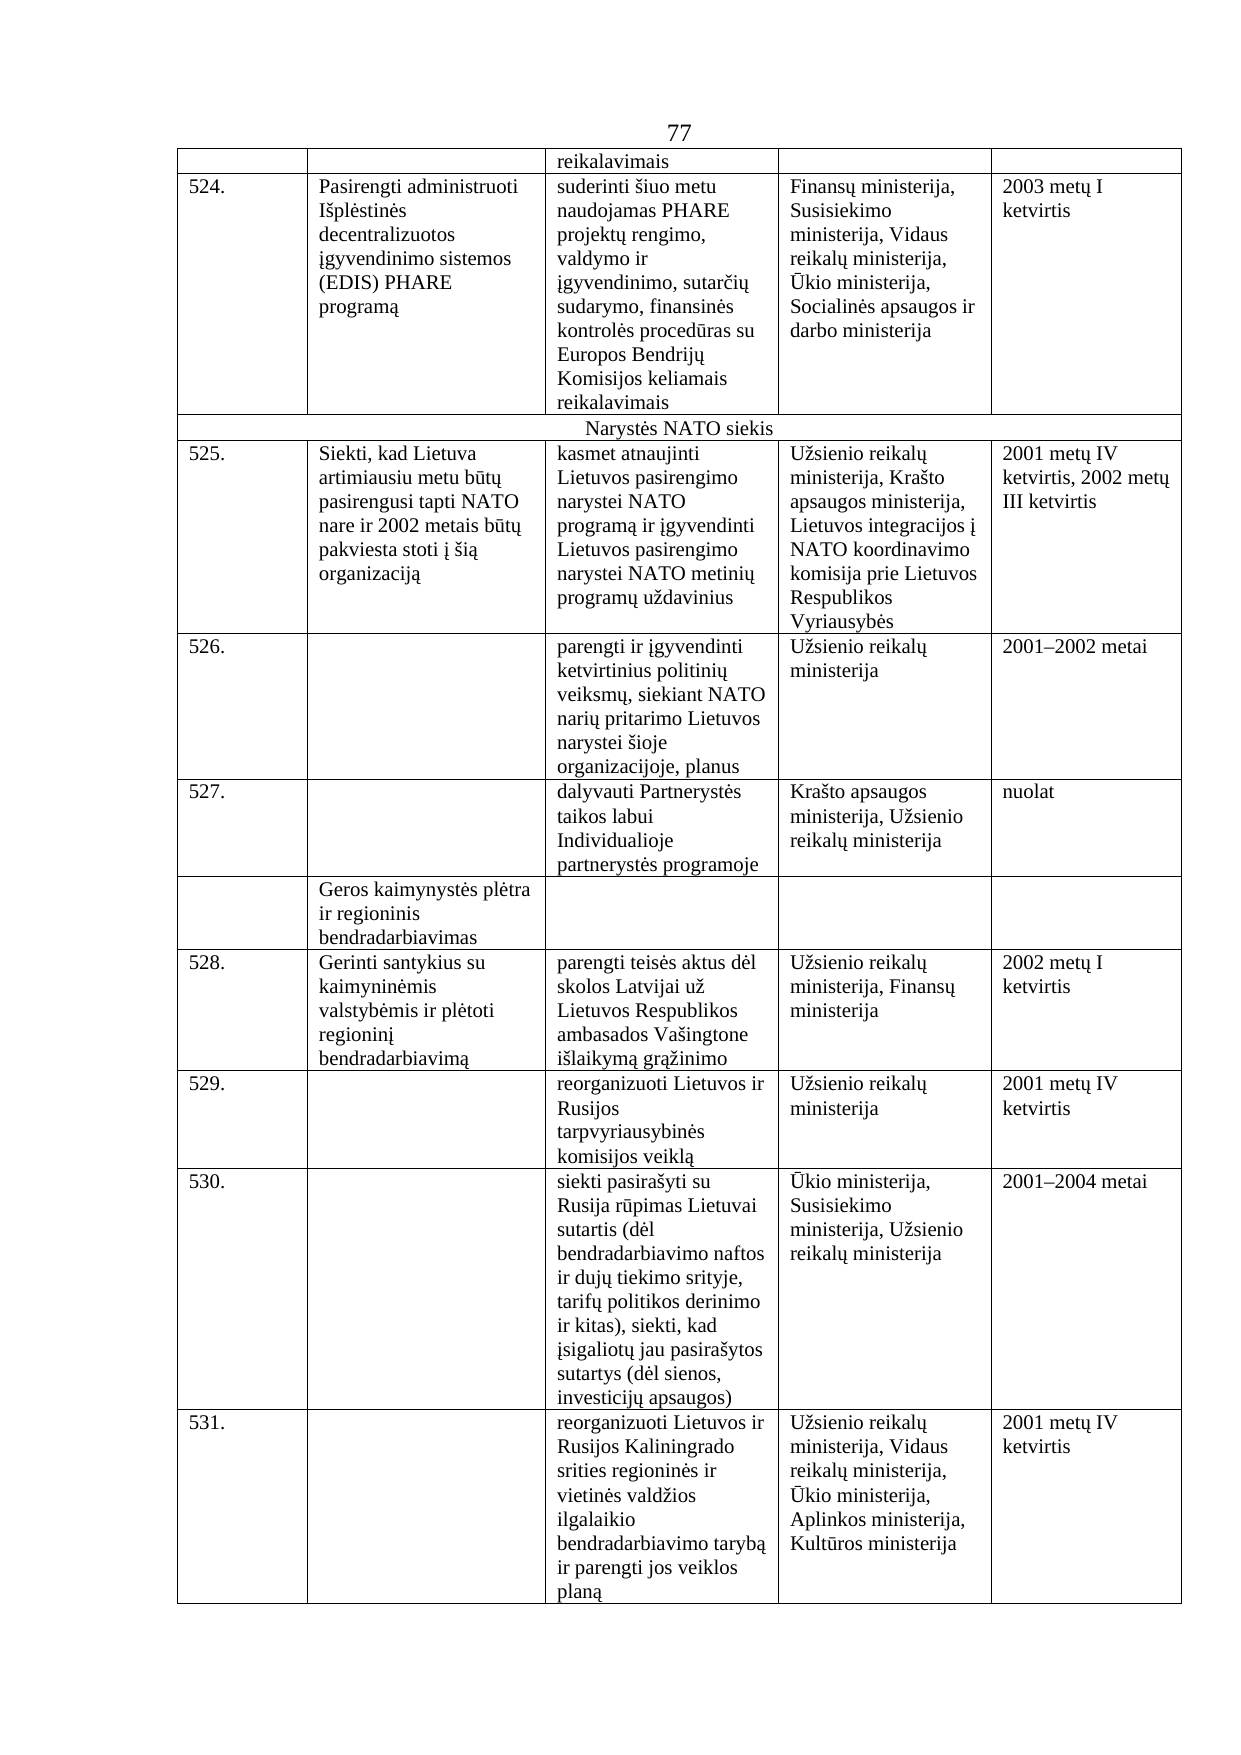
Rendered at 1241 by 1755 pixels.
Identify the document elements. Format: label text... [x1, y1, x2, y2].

table_cell dalyvauti Partnerystės taikos labui Individualioje partnerystės programoje [546, 780, 778, 876]
table_cell 2001 metų IV ketvirtis, 2002 metų III ketvirtis [992, 441, 1181, 633]
table_cell 2001 metų IV ketvirtis [992, 1410, 1181, 1603]
table_cell [308, 1169, 545, 1409]
table_cell Užsienio reikalų ministerija, Finansų ministerija [779, 950, 991, 1070]
table_cell [779, 149, 991, 173]
table_cell 525. [178, 441, 307, 633]
table_cell nuolat [992, 780, 1181, 876]
table_cell [308, 1071, 545, 1168]
table_cell Ūkio ministerija, Susisiekimo ministerija, Užsienio reikalų ministerija [779, 1169, 991, 1409]
table_cell Finansų ministerija, Susisiekimo ministerija, Vidaus reikalų ministerija, Ūkio ministerija, Socialinės apsaugos ir darbo ministerija [779, 174, 991, 414]
table_cell 524. [178, 174, 307, 414]
table_cell Krašto apsaugos ministerija, Užsienio reikalų ministerija [779, 780, 991, 876]
table_cell Siekti, kad Lietuva artimiausiu metu būtų pasirengusi tapti NATO nare ir 2002 metais būtų pakviesta stoti į šią organizaciją [308, 441, 545, 633]
table_cell 2003 metų I ketvirtis [992, 174, 1181, 414]
table_cell [308, 1410, 545, 1603]
table_cell parengti ir įgyvendinti ketvirtinius politinių veiksmų, siekiant NATO narių pritarimo Lietuvos narystei šioje organizacijoje, planus [546, 634, 778, 778]
table_cell Užsienio reikalų ministerija [779, 1071, 991, 1168]
table_cell 526. [178, 634, 307, 778]
table_cell 530. [178, 1169, 307, 1409]
table_cell Pasirengti administruoti Išplėstinės decentralizuotos įgyvendinimo sistemos (EDIS) PHARE programą [308, 174, 545, 414]
table_cell 531. [178, 1410, 307, 1603]
table_cell [308, 634, 545, 778]
table_cell [178, 877, 307, 949]
table_cell Geros kaimynystės plėtra ir regioninis bendradarbiavimas [308, 877, 545, 949]
table_cell [546, 877, 778, 949]
table_cell 527. [178, 780, 307, 876]
table_cell Užsienio reikalų ministerija, Krašto apsaugos ministerija, Lietuvos integracijos į NATO koordinavimo komisija prie Lietuvos Respublikos Vyriausybės [779, 441, 991, 633]
table_cell 528. [178, 950, 307, 1070]
table_cell reorganizuoti Lietuvos ir Rusijos tarpvyriausybinės komisijos veiklą [546, 1071, 778, 1168]
table_cell [992, 877, 1181, 949]
table_cell 2001–2002 metai [992, 634, 1181, 778]
table_cell [308, 149, 545, 173]
table_cell Gerinti santykius su kaimyninėmis valstybėmis ir plėtoti regioninį bendradarbiavimą [308, 950, 545, 1070]
table_cell [992, 149, 1181, 173]
table_cell siekti pasirašyti su Rusija rūpimas Lietuvai sutartis (dėl bendradarbiavimo naftos ir dujų tiekimo srityje, tarifų politikos derinimo ir kitas), siekti, kad įsigaliotų jau pasirašytos sutartys (dėl sienos, investicijų apsaugos) [546, 1169, 778, 1409]
table_cell suderinti šiuo metu naudojamas PHARE projektų rengimo, valdymo ir įgyvendinimo, sutarčių sudarymo, finansinės kontrolės procedūras su Europos Bendrijų Komisijos keliamais reikalavimais [546, 174, 778, 414]
table_cell Užsienio reikalų ministerija [779, 634, 991, 778]
table_cell [308, 780, 545, 876]
table_cell 2001 metų IV ketvirtis [992, 1071, 1181, 1168]
table_cell Užsienio reikalų ministerija, Vidaus reikalų ministerija, Ūkio ministerija, Aplinkos ministerija, Kultūros ministerija [779, 1410, 991, 1603]
table_cell 2001–2004 metai [992, 1169, 1181, 1409]
table_cell kasmet atnaujinti Lietuvos pasirengimo narystei NATO programą ir įgyvendinti Lietuvos pasirengimo narystei NATO metinių programų uždavinius [546, 441, 778, 633]
table_cell reikalavimais [546, 149, 778, 173]
table_cell [178, 149, 307, 173]
table_cell 529. [178, 1071, 307, 1168]
table_cell parengti teisės aktus dėl skolos Latvijai už Lietuvos Respublikos ambasados Vašingtone išlaikymą grąžinimo [546, 950, 778, 1070]
table_cell [779, 877, 991, 949]
table_cell 2002 metų I ketvirtis [992, 950, 1181, 1070]
table_cell Narystės NATO siekis [178, 415, 1181, 439]
table_cell reorganizuoti Lietuvos ir Rusijos Kaliningrado srities regioninės ir vietinės valdžios ilgalaikio bendradarbiavimo tarybą ir parengti jos veiklos planą [546, 1410, 778, 1603]
